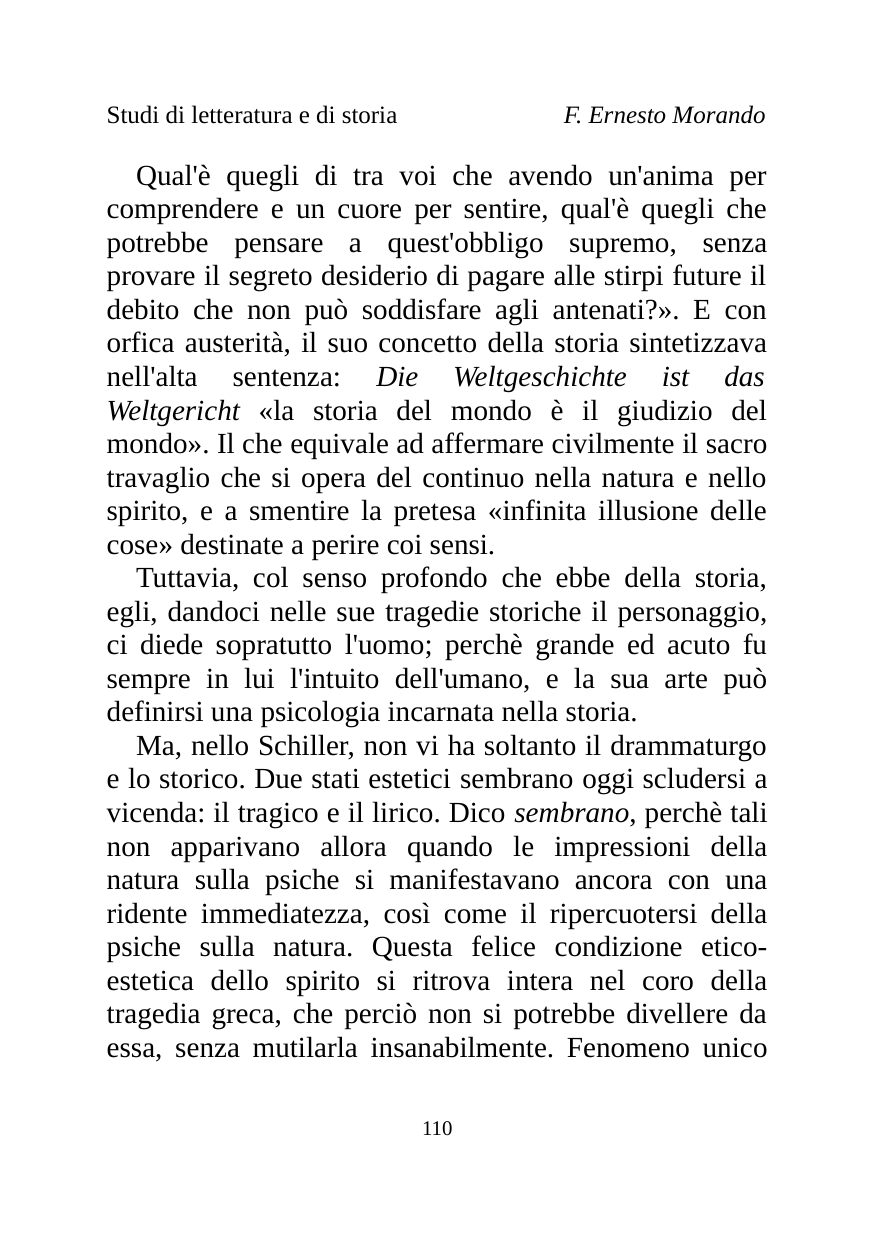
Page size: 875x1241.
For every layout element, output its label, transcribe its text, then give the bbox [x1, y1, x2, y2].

text Ma, nello Schiller, non vi ha soltanto il drammaturgo e lo storico. Due stati estetici sembrano oggi scludersi a vicenda: il tragico e il lirico. Dico sembrano, perchè tali non apparivano allora quando le impressioni della natura sulla psiche si manifestavano ancora con una ridente immediatezza, così come il ripercuotersi della psiche sulla natura. Questa felice condizione etico-estetica dello spirito si ritrova intera nel coro della tragedia greca, che perciò non si potrebbe divellere da essa, senza mutilarla insanabilmente. Fenomeno unico [106, 728, 768, 1063]
text Qual'è quegli di tra voi che avendo un'anima per comprendere e un cuore per sentire, qual'è quegli che potrebbe pensare a quest'obbligo supremo, senza provare il segreto desiderio di pagare alle stirpi future il debito che non può soddisfare agli antenati?». E con orfica austerità, il suo concetto della storia sintetizzava nell'alta sentenza: Die Weltgeschichte ist das Weltgericht «la storia del mondo è il giudizio del mondo». Il che equivale ad affermare civilmente il sacro travaglio che si opera del continuo nella natura e nello spirito, e a smentire la pretesa «infinita illusione delle cose» destinate a perire coi sensi. [106, 158, 768, 560]
text Tuttavia, col senso profondo che ebbe della storia, egli, dandoci nelle sue tragedie storiche il personaggio, ci diede sopratutto l'uomo; perchè grande ed acuto fu sempre in lui l'intuito dell'umano, e la sua arte può definirsi una psicologia incarnata nella storia. [106, 560, 768, 728]
